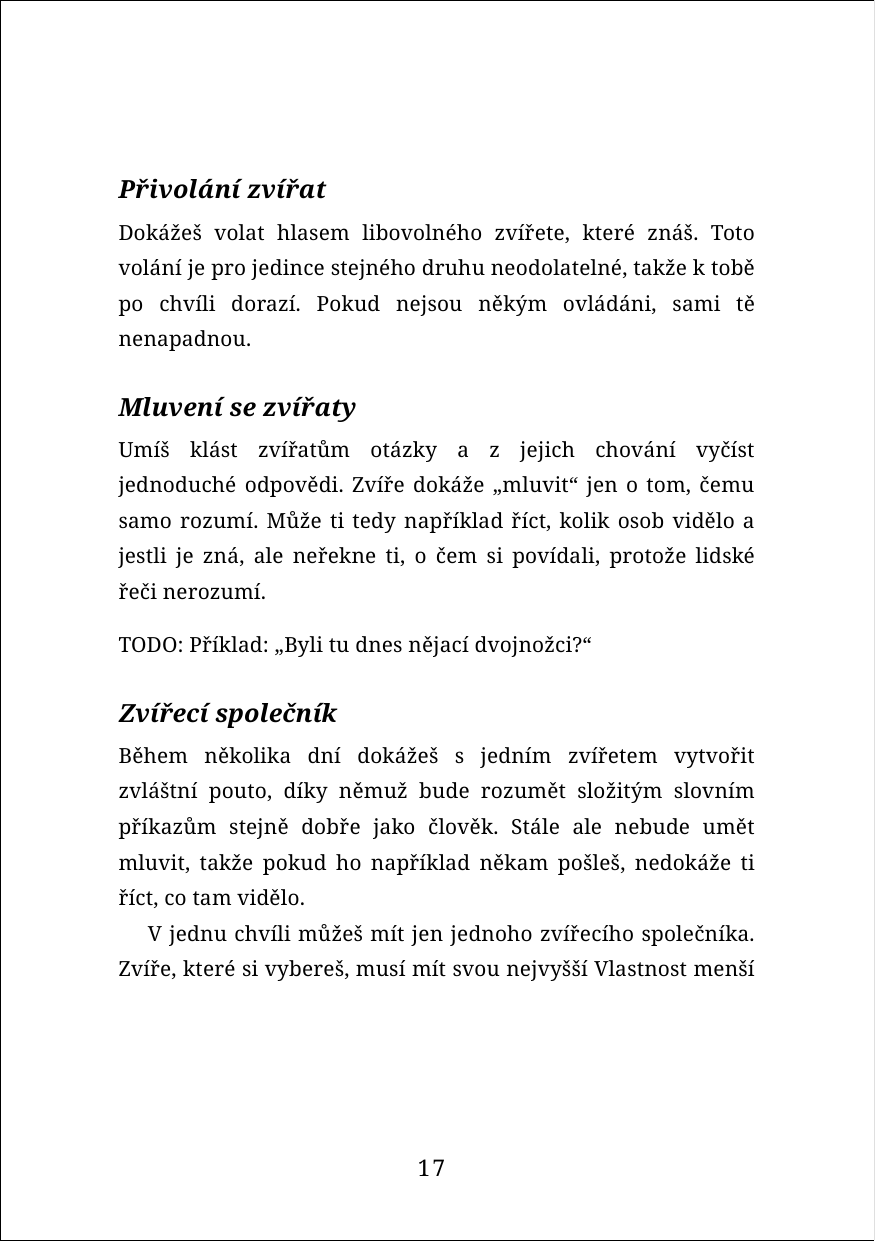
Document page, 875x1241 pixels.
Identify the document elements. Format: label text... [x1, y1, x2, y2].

text Dokážeš volat hlasem libovolného zvířete, které znáš. Toto volání je pro jedince stejného druhu neodolatelné, takže k tobě po chvíli dorazí. Pokud nejsou někým ovládáni, sami tě nenapadnou. [118, 218, 756, 353]
text Umíš klást zvířatům otázky a z jejich chování vyčíst jednoduché odpovědi. Zvíře dokáže „mluvit“ jen o tom, čemu samo rozumí. Může ti tedy například říct, kolik osob vidělo a jestli je zná, ale neřekne ti, o čem si povídali, protože lidské řeči nerozumí. [118, 435, 756, 606]
text TODO: Příklad: „Byli tu dnes nějací dvojnožci?“ [118, 630, 756, 659]
subtitle Zvířecí společník [118, 695, 756, 729]
subtitle Mluvení se zvířaty [118, 389, 756, 423]
subtitle Přivolání zvířat [118, 172, 756, 206]
text Během několika dní dokážeš s jedním zvířetem vytvořit zvláštní pouto, díky němuž bude rozumět složitým slovním příkazům stejně dobře jako člověk. Stále ale nebude umět mluvit, takže pokud ho například někam pošleš, nedokáže ti říct, co tam vidělo. V jednu chvíli můžeš mít jen jednoho zvířecího společníka. Zvíře, které si vybereš, musí mít svou nejvyšší Vlastnost menší [118, 741, 756, 983]
